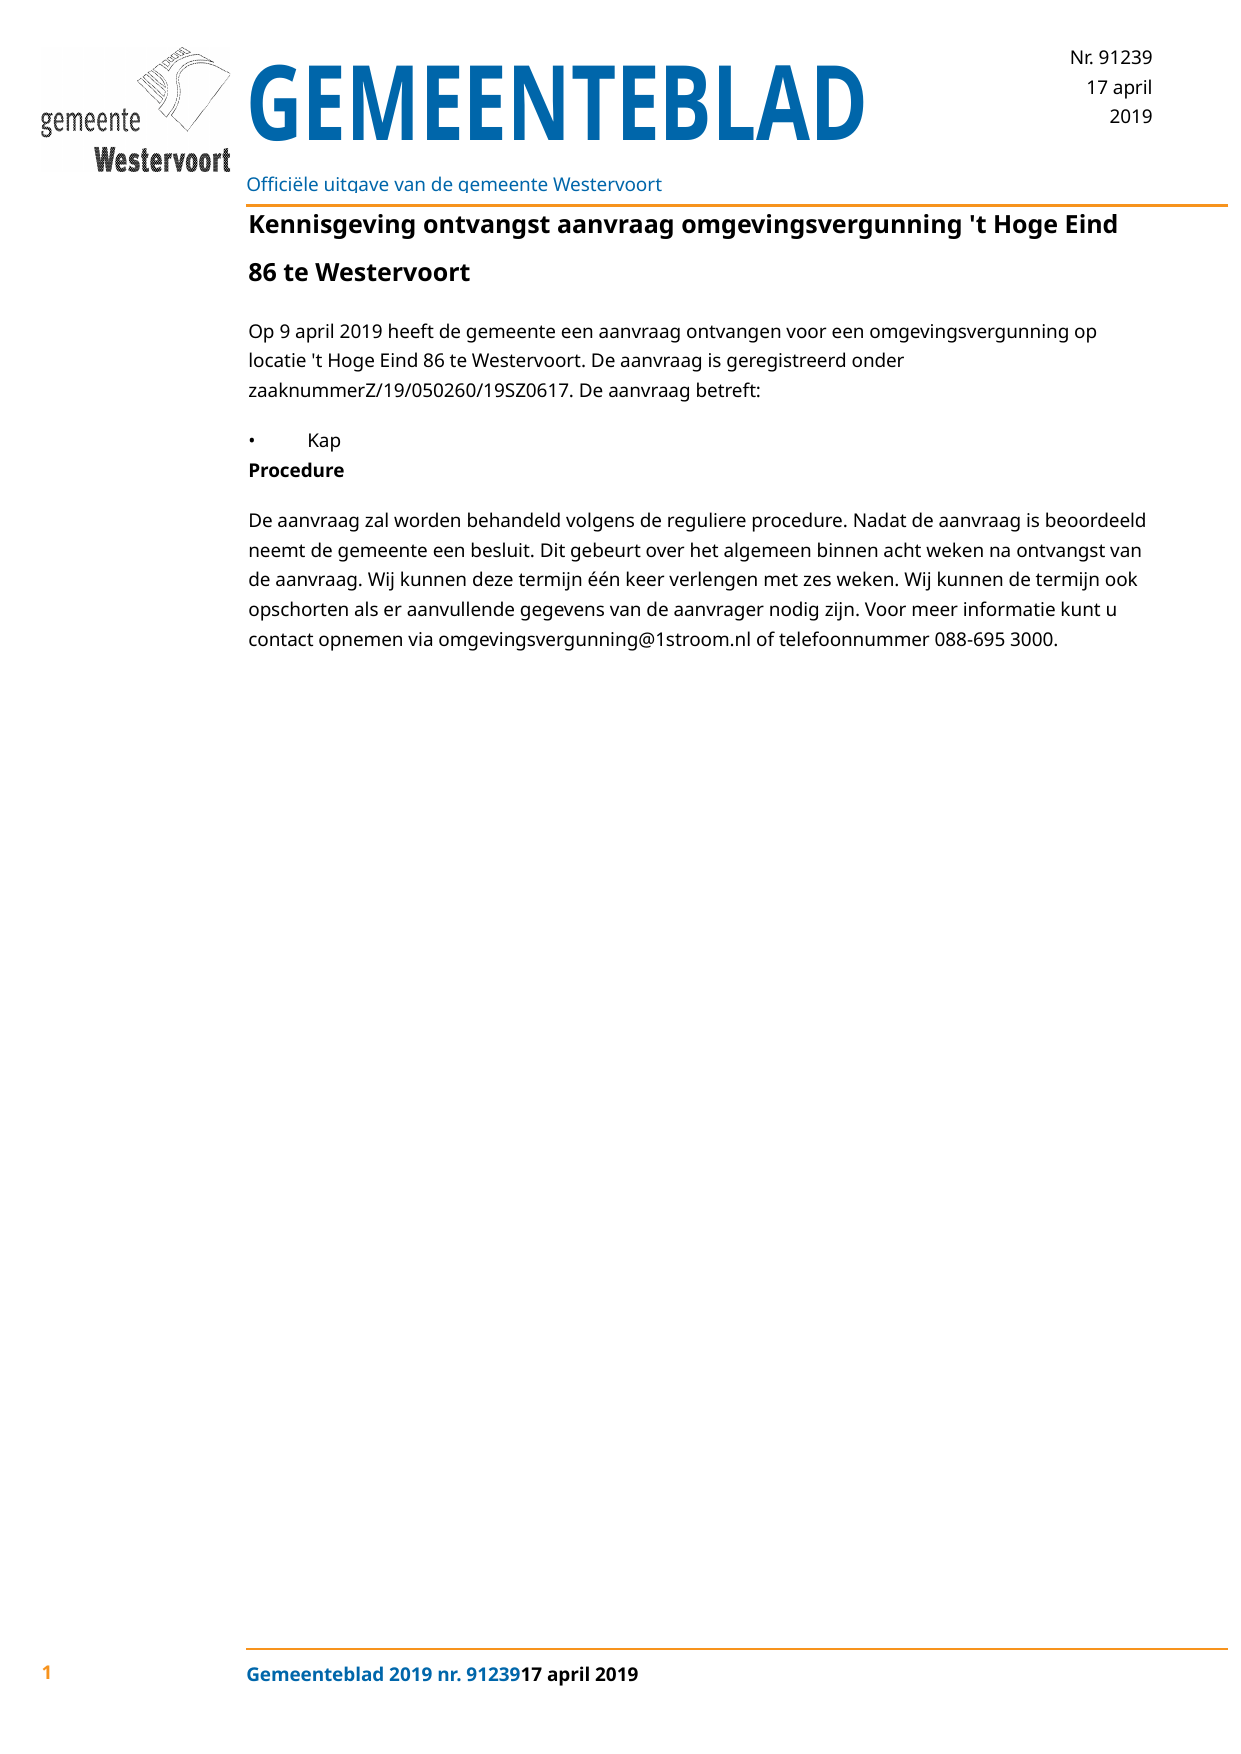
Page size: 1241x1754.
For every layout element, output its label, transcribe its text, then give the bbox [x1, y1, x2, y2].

list Kap [248, 427, 1152, 453]
text Procedure [248, 457, 1152, 483]
picture [41, 47, 231, 172]
text De aanvraag zal worden behandeld volgens de reguliere procedure. Nadat de aanvraag is beoordeeld neemt de gemeente een besluit. Dit gebeurt over het algemeen binnen acht weken na ontvangst van de aanvraag. Wij kunnen deze termijn één keer verlengen met zes weken. Wij kunnen de termijn ook opschorten als er aanvullende gegevens van de aanvrager nodig zijn. Voor meer informatie kunt u contact opnemen via omgevingsvergunning@1stroom.nl of telefoonnummer 088-695 3000. [248, 507, 1152, 652]
text Kennisgeving ontvangst aanvraag omgevingsvergunning 't Hoge Eind 86 te Westervoort [248, 207, 1152, 288]
text Op 9 april 2019 heeft de gemeente een aanvraag ontvangen voor een omgevingsvergunning op locatie 't Hoge Eind 86 te Westervoort. De aanvraag is geregistreerd onder zaaknummerZ/19/050260/19SZ0617. De aanvraag betreft: [248, 318, 1152, 403]
